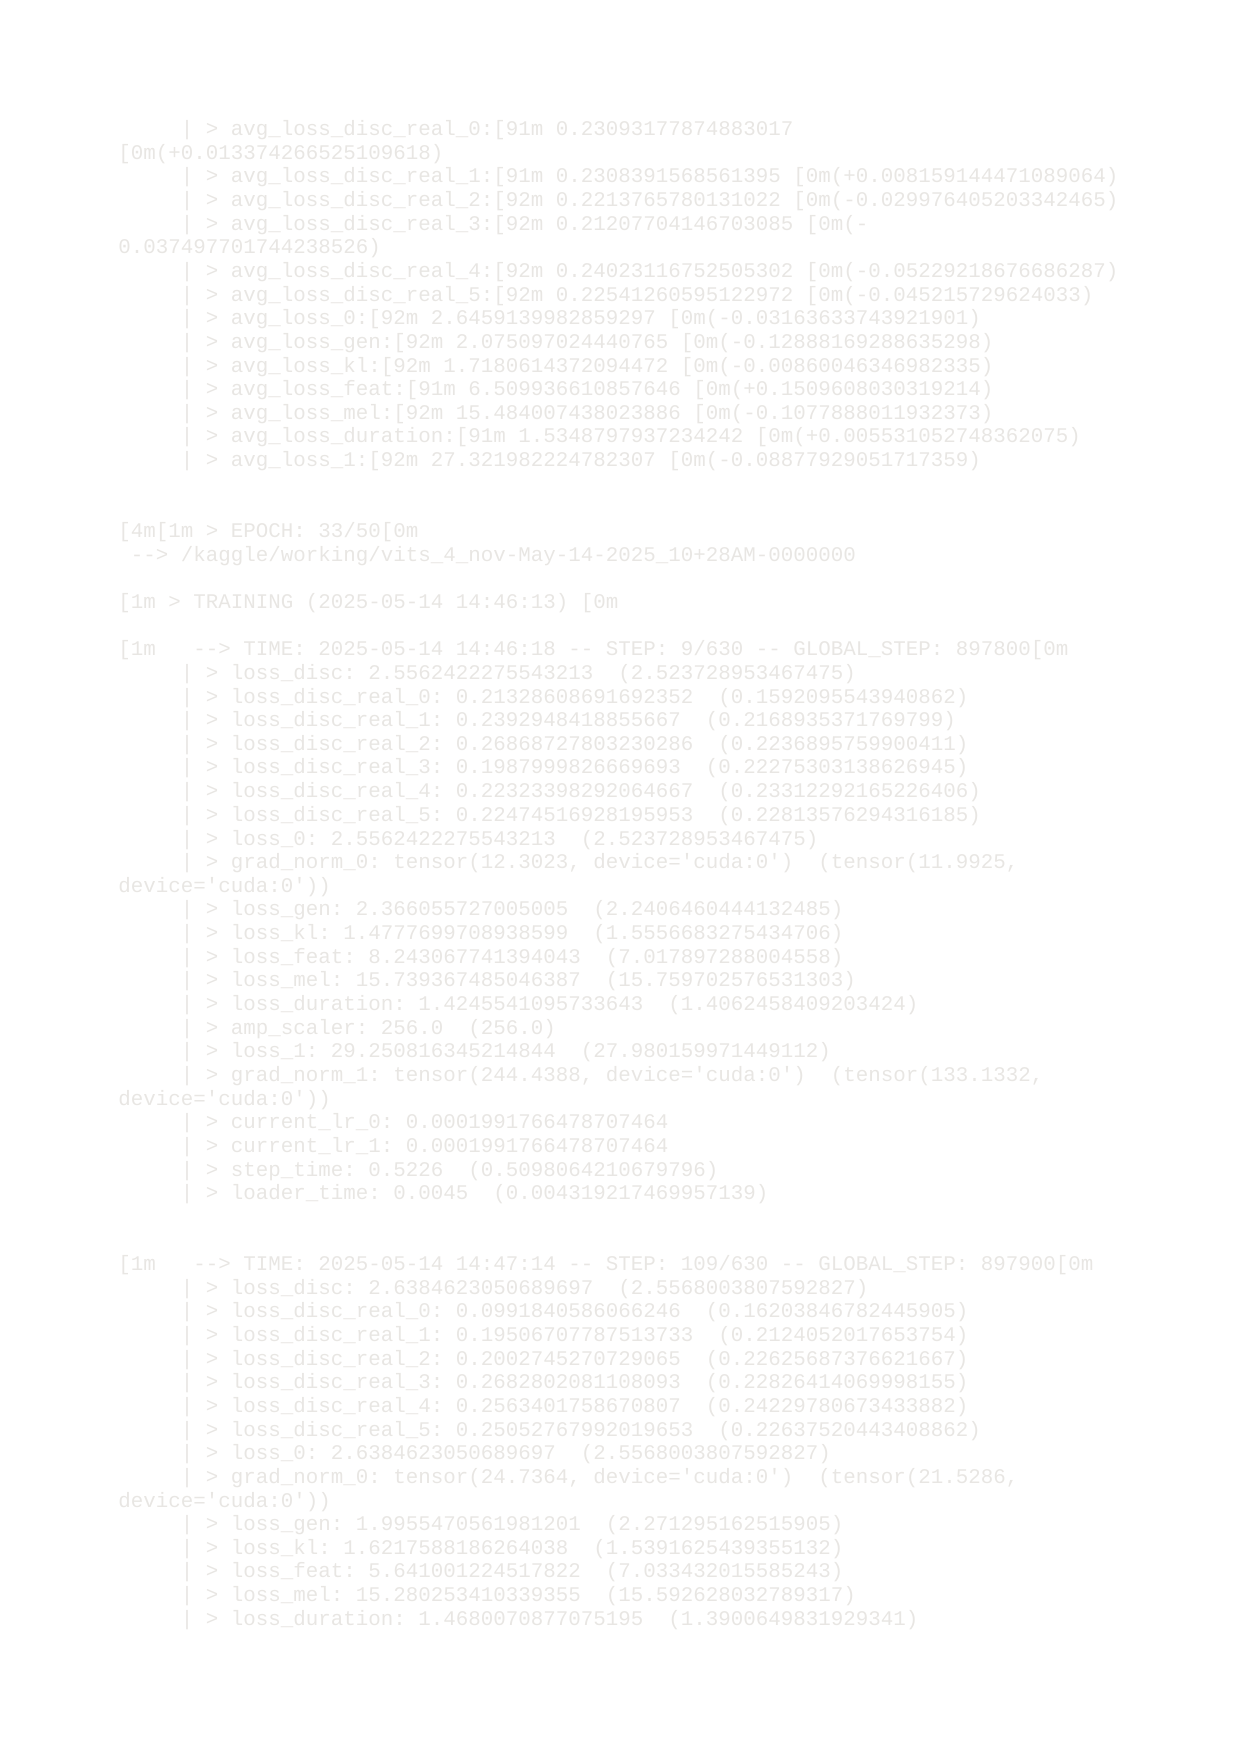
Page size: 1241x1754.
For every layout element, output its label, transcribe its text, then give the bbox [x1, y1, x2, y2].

text | > loss_disc_real_3: 0.1987999826669693 (0.22275303138626945) [118, 757, 1122, 780]
text | > avg_loss_disc_real_2:[92m 0.2213765780131022 [0m(-0.029976405203342465) [118, 189, 1122, 213]
text | > avg_loss_duration:[91m 1.5348797937234242 [0m(+0.005531052748362075) [118, 426, 1122, 449]
text | > grad_norm_0: tensor(12.3023, device='cuda:0') (tensor(11.9925, device='cuda:0')) [118, 851, 1122, 898]
text | > amp_scaler: 256.0 (256.0) [118, 1017, 1122, 1040]
text | > loss_disc_real_5: 0.25052767992019653 (0.22637520443408862) [118, 1419, 1122, 1442]
text [4m[1m > EPOCH: 33/50[0m [118, 520, 1122, 544]
text | > loss_disc_real_2: 0.26868727803230286 (0.2236895759900411) [118, 733, 1122, 757]
text | > avg_loss_disc_real_1:[91m 0.2308391568561395 [0m(+0.008159144471089064) [118, 165, 1122, 189]
text | > avg_loss_feat:[91m 6.509936610857646 [0m(+0.1509608030319214) [118, 378, 1122, 402]
text | > loss_disc_real_1: 0.19506707787513733 (0.2124052017653754) [118, 1324, 1122, 1348]
text | > avg_loss_disc_real_3:[92m 0.21207704146703085 [0m(-0.037497701744238526) [118, 213, 1122, 260]
text [1m --> TIME: 2025-05-14 14:47:14 -- STEP: 109/630 -- GLOBAL_STEP: 897900[0m [118, 1253, 1122, 1277]
text [1m > TRAINING (2025-05-14 14:46:13) [0m [118, 591, 1122, 615]
text | > loss_disc_real_4: 0.2563401758670807 (0.24229780673433882) [118, 1395, 1122, 1419]
text | > loss_feat: 5.641001224517822 (7.033432015585243) [118, 1561, 1122, 1584]
text | > loss_gen: 2.366055727005005 (2.2406460444132485) [118, 898, 1122, 922]
text | > loader_time: 0.0045 (0.004319217469957139) [118, 1182, 1122, 1206]
text | > loss_0: 2.5562422275543213 (2.523728953467475) [118, 827, 1122, 851]
text | > loss_mel: 15.280253410339355 (15.592628032789317) [118, 1584, 1122, 1608]
text --> /kaggle/working/vits_4_nov-May-14-2025_10+28AM-0000000 [118, 544, 1122, 567]
text | > current_lr_1: 0.0001991766478707464 [118, 1135, 1122, 1158]
text | > loss_disc_real_5: 0.22474516928195953 (0.22813576294316185) [118, 804, 1122, 827]
text | > step_time: 0.5226 (0.5098064210679796) [118, 1158, 1122, 1182]
text | > loss_kl: 1.6217588186264038 (1.5391625439355132) [118, 1537, 1122, 1561]
text | > avg_loss_disc_real_4:[92m 0.24023116752505302 [0m(-0.05229218676686287) [118, 260, 1122, 284]
text | > loss_0: 2.6384623050689697 (2.5568003807592827) [118, 1442, 1122, 1466]
text | > loss_gen: 1.9955470561981201 (2.271295162515905) [118, 1513, 1122, 1537]
text | > grad_norm_0: tensor(24.7364, device='cuda:0') (tensor(21.5286, device='cuda:0')) [118, 1466, 1122, 1513]
text | > avg_loss_disc_real_0:[91m 0.23093177874883017 [0m(+0.013374266525109618) [118, 118, 1122, 165]
text | > loss_disc: 2.5562422275543213 (2.523728953467475) [118, 662, 1122, 686]
text | > loss_feat: 8.243067741394043 (7.017897288004558) [118, 946, 1122, 969]
text | > loss_1: 29.250816345214844 (27.980159971449112) [118, 1040, 1122, 1064]
text [1m --> TIME: 2025-05-14 14:46:18 -- STEP: 9/630 -- GLOBAL_STEP: 897800[0m [118, 638, 1122, 662]
text | > loss_mel: 15.739367485046387 (15.759702576531303) [118, 969, 1122, 993]
text | > loss_disc_real_0: 0.21328608691692352 (0.1592095543940862) [118, 686, 1122, 709]
text | > loss_disc_real_0: 0.0991840586066246 (0.16203846782445905) [118, 1300, 1122, 1324]
text | > current_lr_0: 0.0001991766478707464 [118, 1111, 1122, 1135]
text | > loss_disc_real_2: 0.2002745270729065 (0.22625687376621667) [118, 1348, 1122, 1371]
text | > loss_disc_real_3: 0.2682802081108093 (0.22826414069998155) [118, 1371, 1122, 1395]
text | > loss_duration: 1.4245541095733643 (1.4062458409203424) [118, 993, 1122, 1017]
text | > loss_duration: 1.4680070877075195 (1.3900649831929341) [118, 1608, 1122, 1631]
text | > avg_loss_mel:[92m 15.484007438023886 [0m(-0.1077888011932373) [118, 402, 1122, 426]
text | > loss_kl: 1.4777699708938599 (1.5556683275434706) [118, 922, 1122, 946]
text | > grad_norm_1: tensor(244.4388, device='cuda:0') (tensor(133.1332, device='cuda:0')) [118, 1064, 1122, 1111]
text | > avg_loss_gen:[92m 2.075097024440765 [0m(-0.12888169288635298) [118, 331, 1122, 354]
text | > avg_loss_0:[92m 2.6459139982859297 [0m(-0.03163633743921901) [118, 307, 1122, 331]
text | > avg_loss_disc_real_5:[92m 0.22541260595122972 [0m(-0.045215729624033) [118, 284, 1122, 307]
text | > avg_loss_1:[92m 27.321982224782307 [0m(-0.08877929051717359) [118, 449, 1122, 473]
text | > avg_loss_kl:[92m 1.7180614372094472 [0m(-0.00860046346982335) [118, 354, 1122, 378]
text | > loss_disc_real_1: 0.2392948418855667 (0.2168935371769799) [118, 709, 1122, 733]
text | > loss_disc_real_4: 0.22323398292064667 (0.23312292165226406) [118, 780, 1122, 804]
text | > loss_disc: 2.6384623050689697 (2.5568003807592827) [118, 1277, 1122, 1300]
